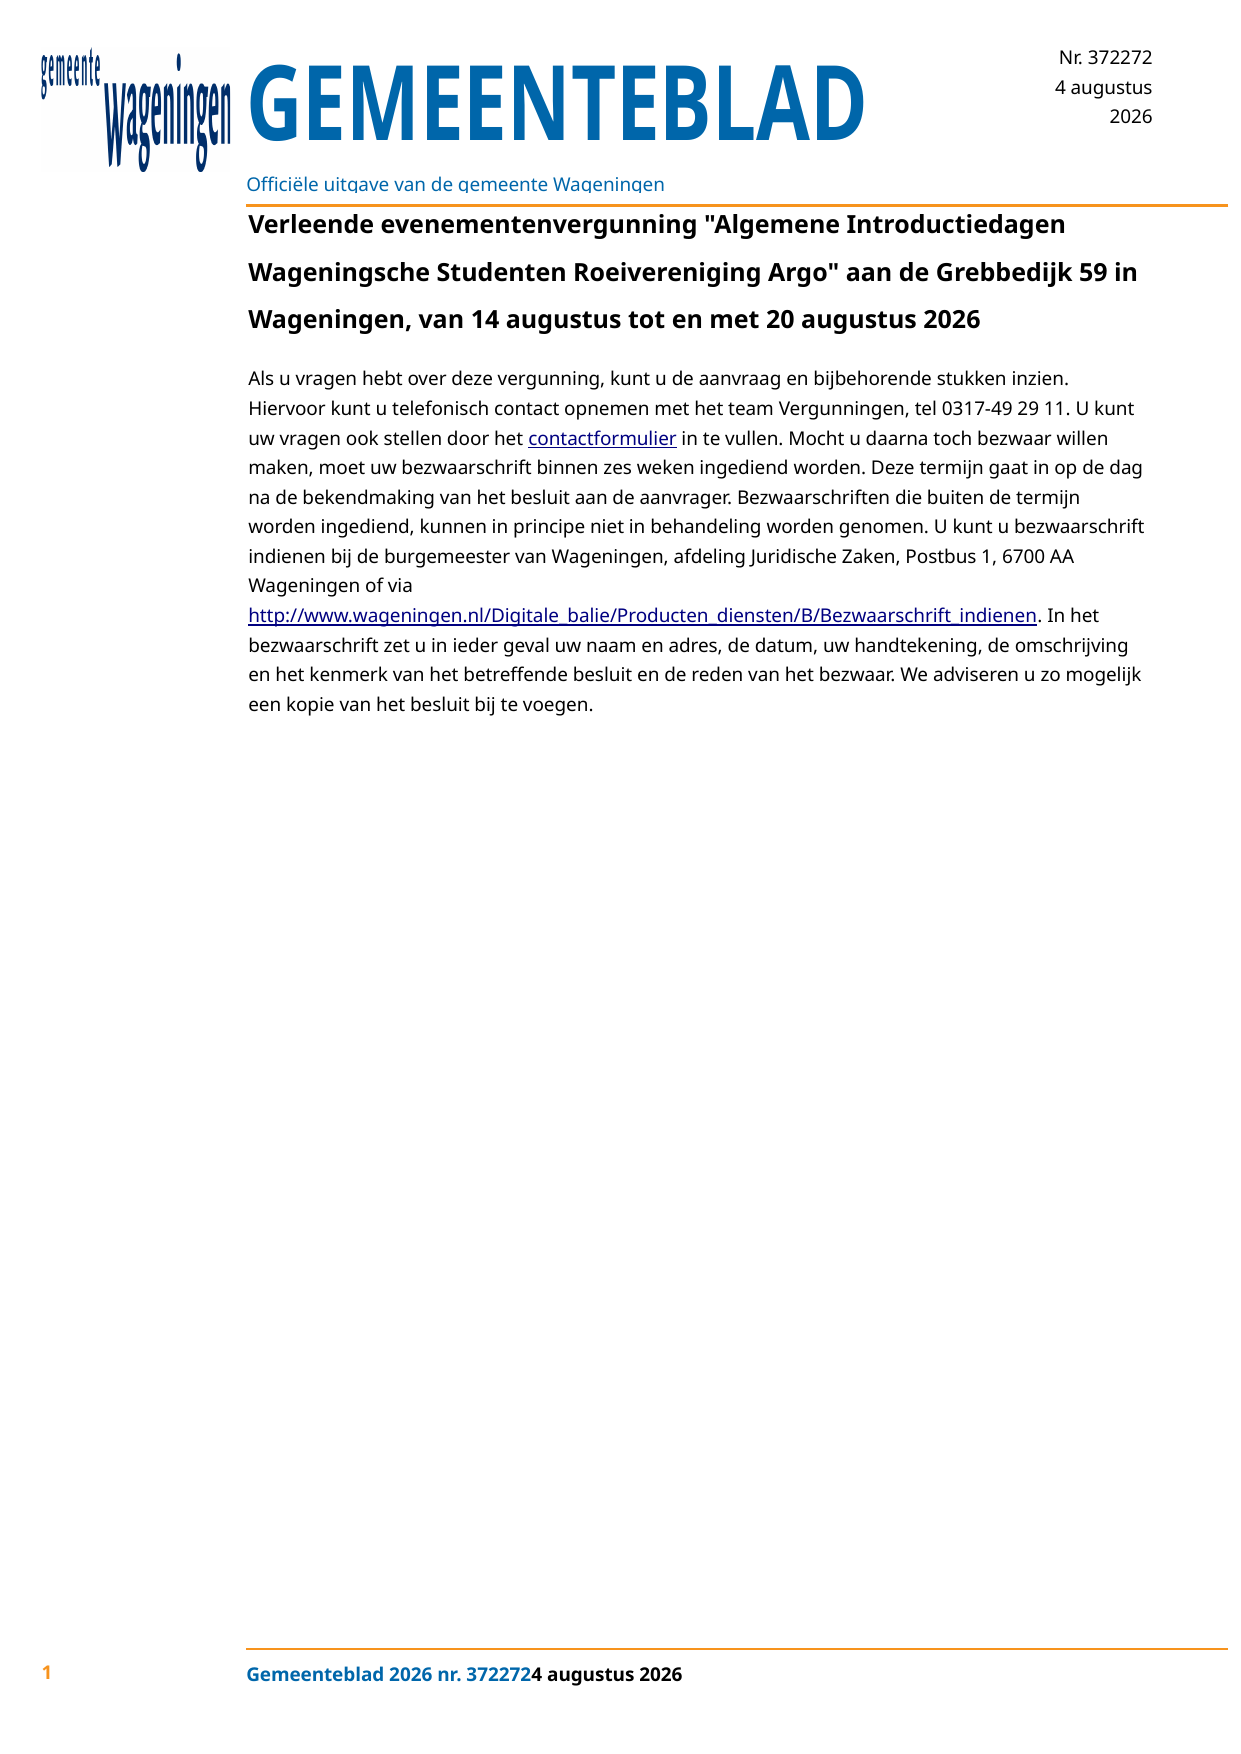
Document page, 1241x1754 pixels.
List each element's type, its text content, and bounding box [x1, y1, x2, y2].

text Verleende evenementenvergunning "Algemene Introductiedagen Wageningsche Studenten Roeivereniging Argo" aan de Grebbedijk 59 in Wageningen, van 14 augustus tot en met 20 augustus 2026 [248, 207, 1152, 336]
text Als u vragen hebt over deze vergunning, kunt u de aanvraag en bijbehorende stukken inzien. Hiervoor kunt u telefonisch contact opnemen met het team Vergunningen, tel 0317-49 29 11. U kunt uw vragen ook stellen door het contactformulier in te vullen. Mocht u daarna toch bezwaar willen maken, moet uw bezwaarschrift binnen zes weken ingediend worden. Deze termijn gaat in op de dag na de bekendmaking van het besluit aan de aanvrager. Bezwaarschriften die buiten de termijn worden ingediend, kunnen in principe niet in behandeling worden genomen. U kunt u bezwaarschrift indienen bij de burgemeester van Wageningen, afdeling Juridische Zaken, Postbus 1, 6700 AA Wageningen of via http://www.wageningen.nl/Digitale_balie/Producten_diensten/B/Bezwaarschrift_indienen. In het bezwaarschrift zet u in ieder geval uw naam en adres, de datum, uw handtekening, de omschrijving en het kenmerk van het betreffende besluit en de reden van het bezwaar. We adviseren u zo mogelijk een kopie van het besluit bij te voegen. [248, 366, 1152, 717]
picture [41, 47, 231, 172]
